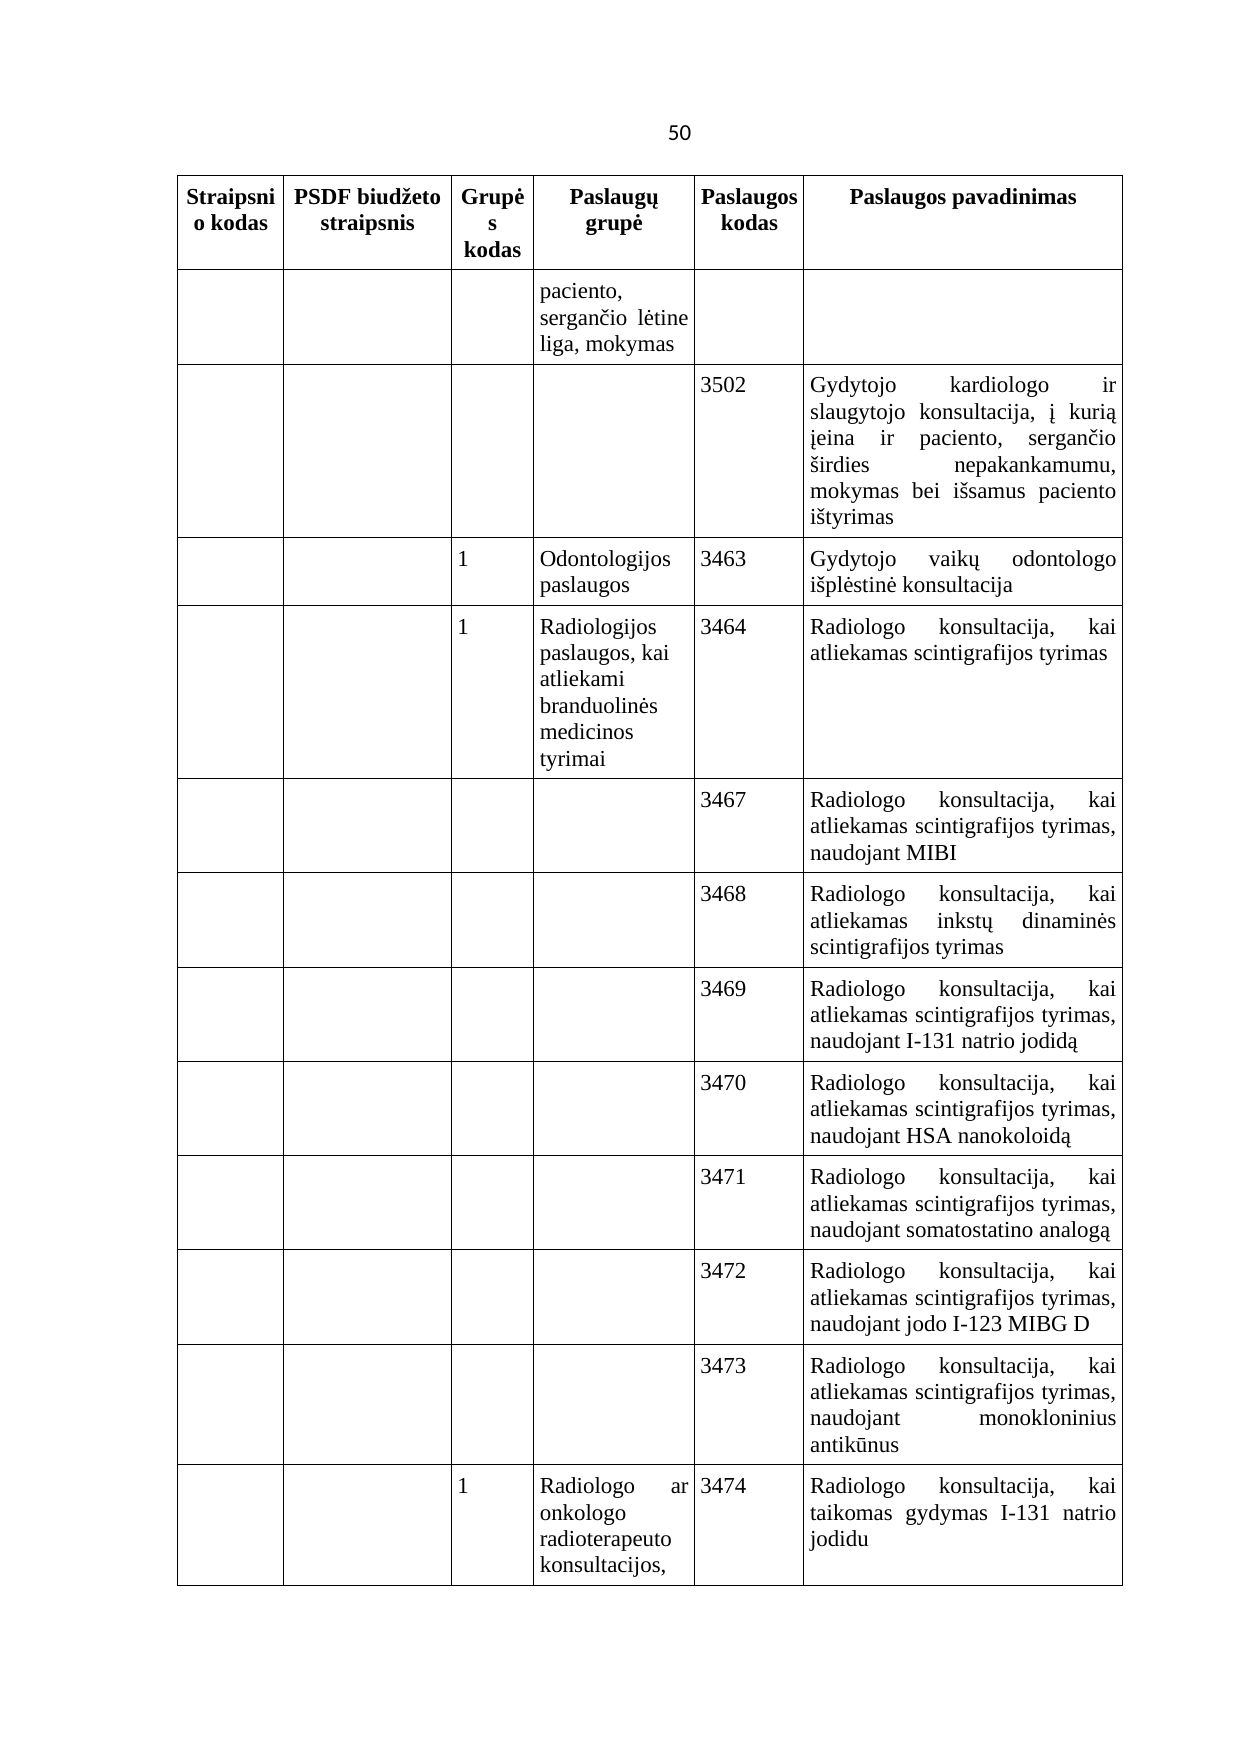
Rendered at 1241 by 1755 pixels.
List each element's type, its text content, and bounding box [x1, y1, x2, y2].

table_header Paslaugos pavadinimas [804, 176, 1122, 269]
table_header Paslaugų grupė [534, 176, 694, 269]
table_cell [178, 606, 283, 778]
table_cell [534, 1250, 694, 1344]
table_cell Radiologo konsultacija, kai atliekamas scintigrafijos tyrimas, naudojant jodo I-123 MIBG D [804, 1250, 1122, 1344]
table_cell 1 [452, 1465, 533, 1585]
table_cell 3467 [695, 779, 803, 872]
table_cell [695, 270, 803, 363]
table_cell [534, 1345, 694, 1464]
table_cell Radiologo konsultacija, kai atliekamas inkstų dinaminės scintigrafijos tyrimas [804, 873, 1122, 967]
table_cell Radiologijos paslaugos, kai atliekami branduolinės medicinos tyrimai [534, 606, 694, 778]
table_cell [452, 873, 533, 967]
table_cell [284, 365, 451, 537]
table_cell [452, 1250, 533, 1344]
table_cell Gydytojo vaikų odontologo išplėstinė konsultacija [804, 538, 1122, 605]
table_cell [178, 1345, 283, 1464]
table_cell [178, 1156, 283, 1249]
table_cell 1 [452, 538, 533, 605]
table_cell [452, 365, 533, 537]
table_cell [178, 1250, 283, 1344]
table_cell [452, 1062, 533, 1155]
table_cell Radiologo ar onkologo radioterapeuto konsultacijos, [534, 1465, 694, 1585]
table_cell [452, 968, 533, 1061]
table_cell [178, 1465, 283, 1585]
table_cell [452, 270, 533, 363]
table_header Grupės kodas [452, 176, 533, 269]
table_cell [284, 1465, 451, 1585]
table_cell Radiologo konsultacija, kai atliekamas scintigrafijos tyrimas [804, 606, 1122, 778]
table_header Paslaugos kodas [695, 176, 803, 269]
table_cell [178, 365, 283, 537]
table_cell 3474 [695, 1465, 803, 1585]
table_cell [804, 270, 1122, 363]
table_cell Radiologo konsultacija, kai atliekamas scintigrafijos tyrimas, naudojant HSA nanokoloidą [804, 1062, 1122, 1155]
table_cell Radiologo konsultacija, kai atliekamas scintigrafijos tyrimas, naudojant monokloninius antikūnus [804, 1345, 1122, 1464]
table_cell [534, 365, 694, 537]
table_cell [284, 538, 451, 605]
table_cell [178, 538, 283, 605]
table_cell [534, 1156, 694, 1249]
table_cell Radiologo konsultacija, kai atliekamas scintigrafijos tyrimas, naudojant somatostatino analogą [804, 1156, 1122, 1249]
table_cell 3471 [695, 1156, 803, 1249]
table_cell 3470 [695, 1062, 803, 1155]
table_cell 3502 [695, 365, 803, 537]
table_cell [284, 968, 451, 1061]
table_cell Radiologo konsultacija, kai atliekamas scintigrafijos tyrimas, naudojant I-131 natrio jodidą [804, 968, 1122, 1061]
table_cell [534, 873, 694, 967]
table_cell [284, 606, 451, 778]
table_cell [284, 1345, 451, 1464]
table_cell [178, 779, 283, 872]
table_cell Radiologo konsultacija, kai atliekamas scintigrafijos tyrimas, naudojant MIBI [804, 779, 1122, 872]
table_cell 3463 [695, 538, 803, 605]
table_cell [284, 1156, 451, 1249]
table_cell [284, 873, 451, 967]
table_cell [284, 270, 451, 363]
table_cell Gydytojo kardiologo ir slaugytojo konsultacija, į kurią įeina ir paciento, sergančio širdies nepakankamumu, mokymas bei išsamus paciento ištyrimas [804, 365, 1122, 537]
table_cell [284, 779, 451, 872]
table_cell 1 [452, 606, 533, 778]
table_cell [178, 873, 283, 967]
table_cell [534, 1062, 694, 1155]
table_cell Radiologo konsultacija, kai taikomas gydymas I-131 natrio jodidu [804, 1465, 1122, 1585]
table_cell [178, 968, 283, 1061]
table_cell [534, 968, 694, 1061]
table_cell 3464 [695, 606, 803, 778]
table_cell Odontologijos paslaugos [534, 538, 694, 605]
table_cell [534, 779, 694, 872]
table_cell [452, 779, 533, 872]
table_cell 3469 [695, 968, 803, 1061]
table_header PSDF biudžeto straipsnis [284, 176, 451, 269]
table_cell [452, 1156, 533, 1249]
table_cell 3473 [695, 1345, 803, 1464]
table_cell [178, 270, 283, 363]
table_header Straipsnio kodas [178, 176, 283, 269]
table_cell [284, 1250, 451, 1344]
table_cell 3468 [695, 873, 803, 967]
table_cell [284, 1062, 451, 1155]
table_cell [178, 1062, 283, 1155]
table_cell [452, 1345, 533, 1464]
table_cell 3472 [695, 1250, 803, 1344]
table_cell paciento, sergančio lėtine liga, mokymas [534, 270, 694, 363]
